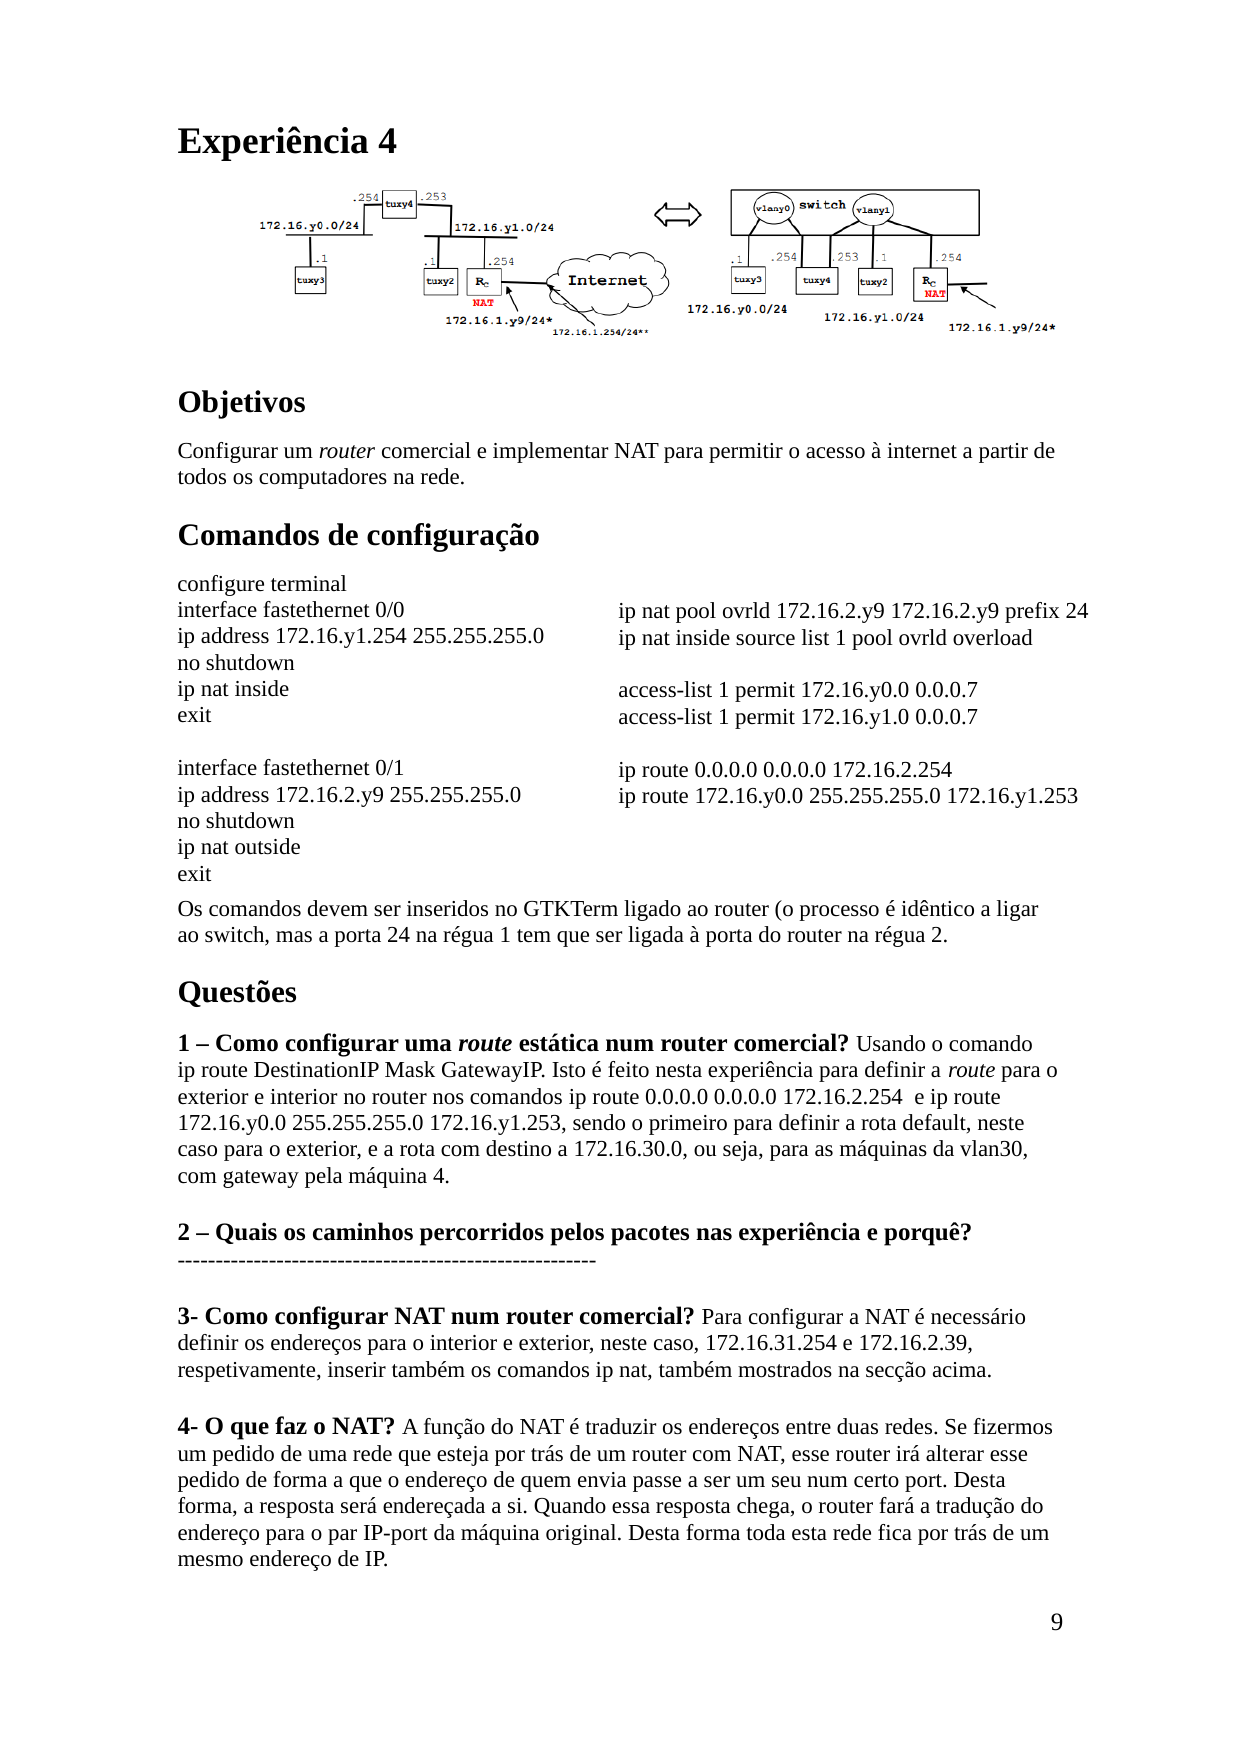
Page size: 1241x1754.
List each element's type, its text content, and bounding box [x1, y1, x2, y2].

text 3- Como configurar NAT num router comercial? Para configurar a NAT é necessário definir os endereços para o interior e exterior, neste caso, 172.16.31.254 e 172.16.2.39, respetivamente, inserir também os comandos ip nat, também mostrados na secção acima. [177, 1301, 1063, 1382]
text 4- O que faz o NAT? A função do NAT é traduzir os endereços entre duas redes. Se fizermos um pedido de uma rede que esteja por trás de um router com NAT, esse router irá alterar esse pedido de forma a que o endereço de quem envia passe a ser um seu num certo port. Desta forma, a resposta será endereçada a si. Quando essa resposta chega, o router fará a tradução do endereço para o par IP-port da máquina original. Desta forma toda esta rede fica por trás de um mesmo endereço de IP. [177, 1411, 1063, 1571]
text 1 – Como configurar uma route estática num router comercial? Usando o comando [177, 1028, 1063, 1056]
text Os comandos devem ser inseridos no GTKTerm ligado ao router (o processo é idêntico a ligar ao switch, mas a porta 24 na régua 1 tem que ser ligada à porta do router na régua 2. [177, 895, 1063, 947]
picture [177, 182, 1063, 383]
text Experiência 4 [177, 118, 1063, 161]
text Objetivos [177, 383, 1063, 419]
text 2 – Quais os caminhos percorridos pelos pacotes nas experiência e porquê? [177, 1217, 1063, 1246]
text ip route DestinationIP Mask GatewayIP. Isto é feito nesta experiência para definir a route para o exterior e interior no router nos comandos ip route 0.0.0.0 0.0.0.0 172.16.2.254 e ip route 172.16.y0.0 255.255.255.0 172.16.y1.253, sendo o primeiro para definir a rota default, neste caso para o exterior, e a rota com destino a 172.16.30.0, ou seja, para as máquinas da vlan30, com gateway pela máquina 4. [177, 1056, 1063, 1188]
text Comandos de configuração [177, 516, 1063, 552]
text Questões [177, 974, 1063, 1010]
text ------------------------------------------------------- [177, 1246, 1063, 1272]
text Configurar um router comercial e implementar NAT para permitir o acesso à internet a partir de todos os computadores na rede. [177, 437, 1063, 489]
